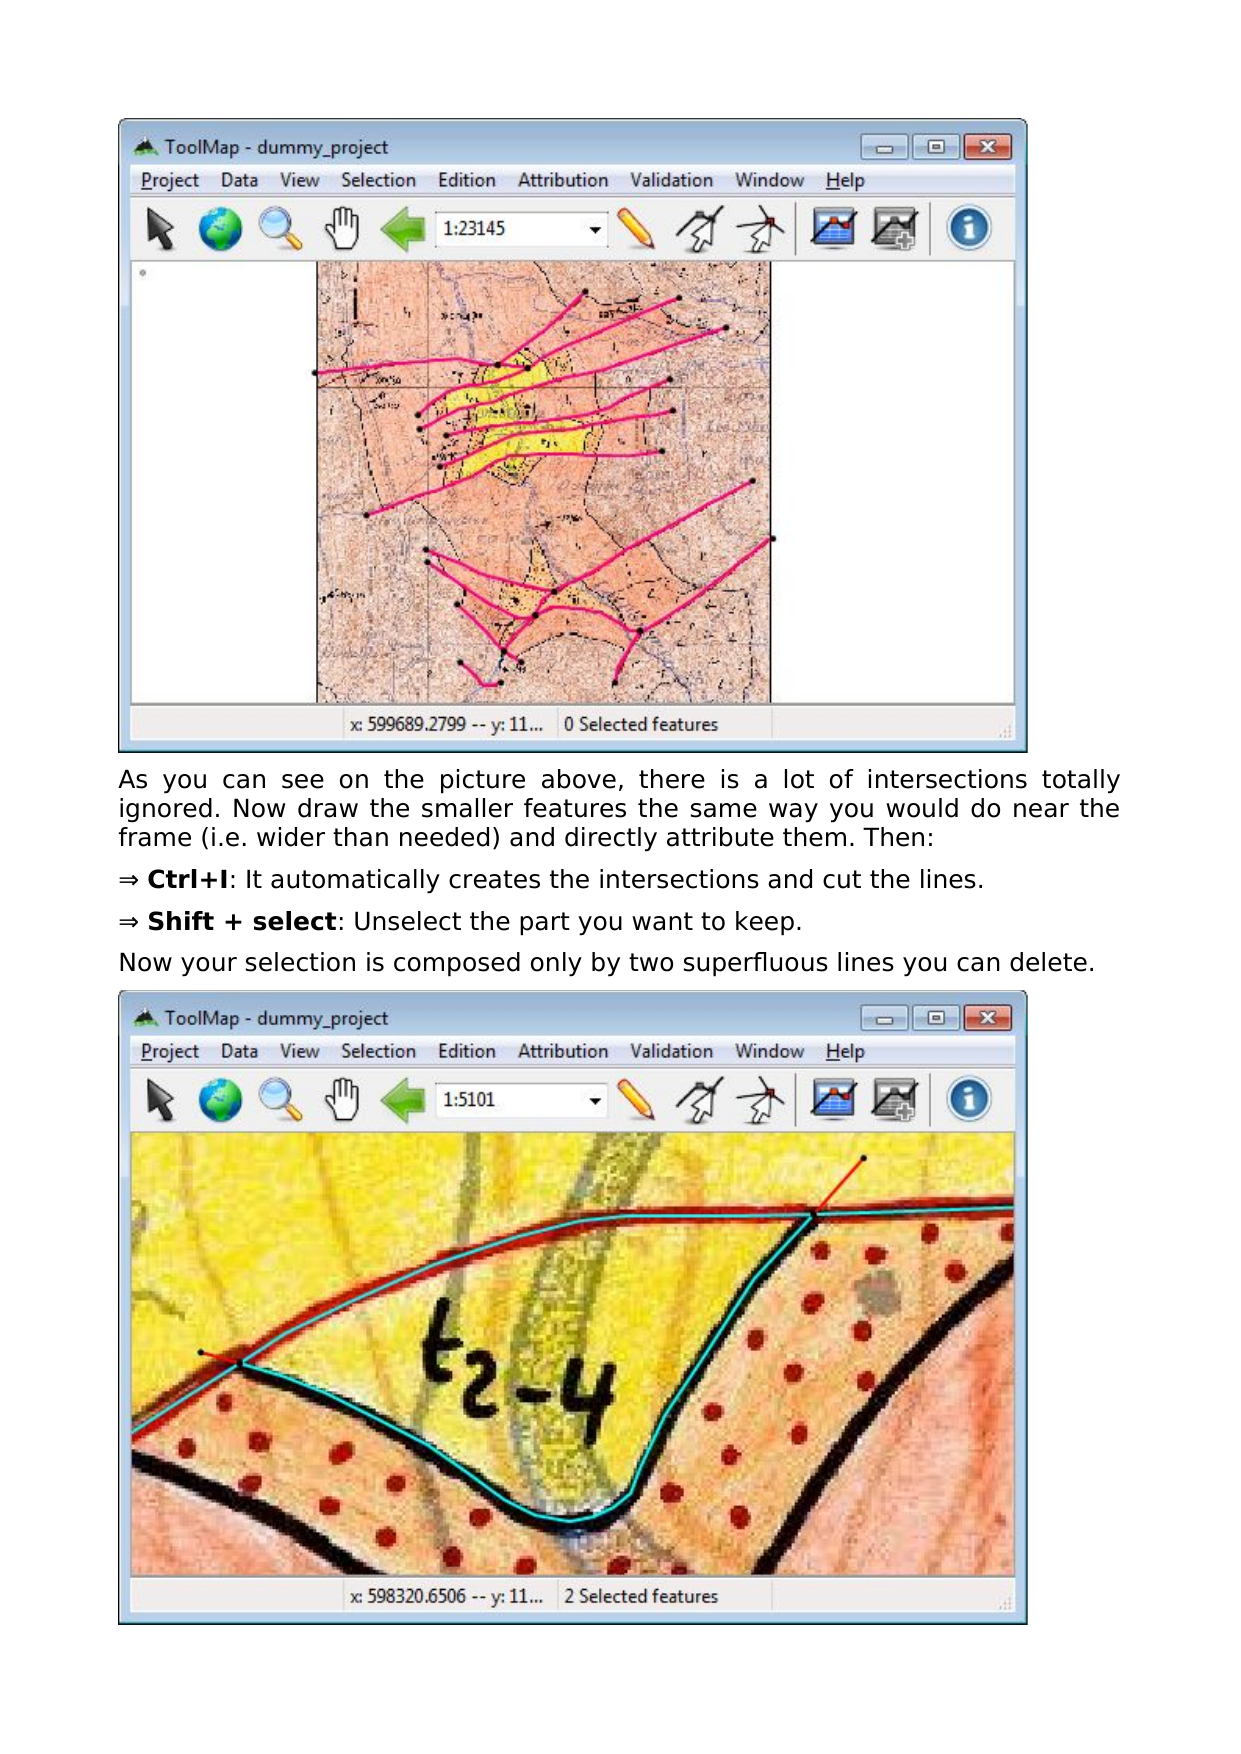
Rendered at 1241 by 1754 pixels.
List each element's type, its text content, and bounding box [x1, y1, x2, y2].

text Now your selection is composed only by two superfluous lines you can delete. [118, 948, 1122, 977]
picture [118, 990, 1028, 1625]
text ⇒ Ctrl+I: It automatically creates the intersections and cut the lines. [118, 865, 1122, 894]
text ⇒ Shift + select: Unselect the part you want to keep. [118, 907, 1122, 936]
picture [118, 118, 1028, 753]
text As you can see on the picture above, there is a lot of intersections totally ignored. Now draw the smaller features the same way you would do near the frame (i.e. wider than needed) and directly attribute them. Then: [118, 765, 1122, 852]
